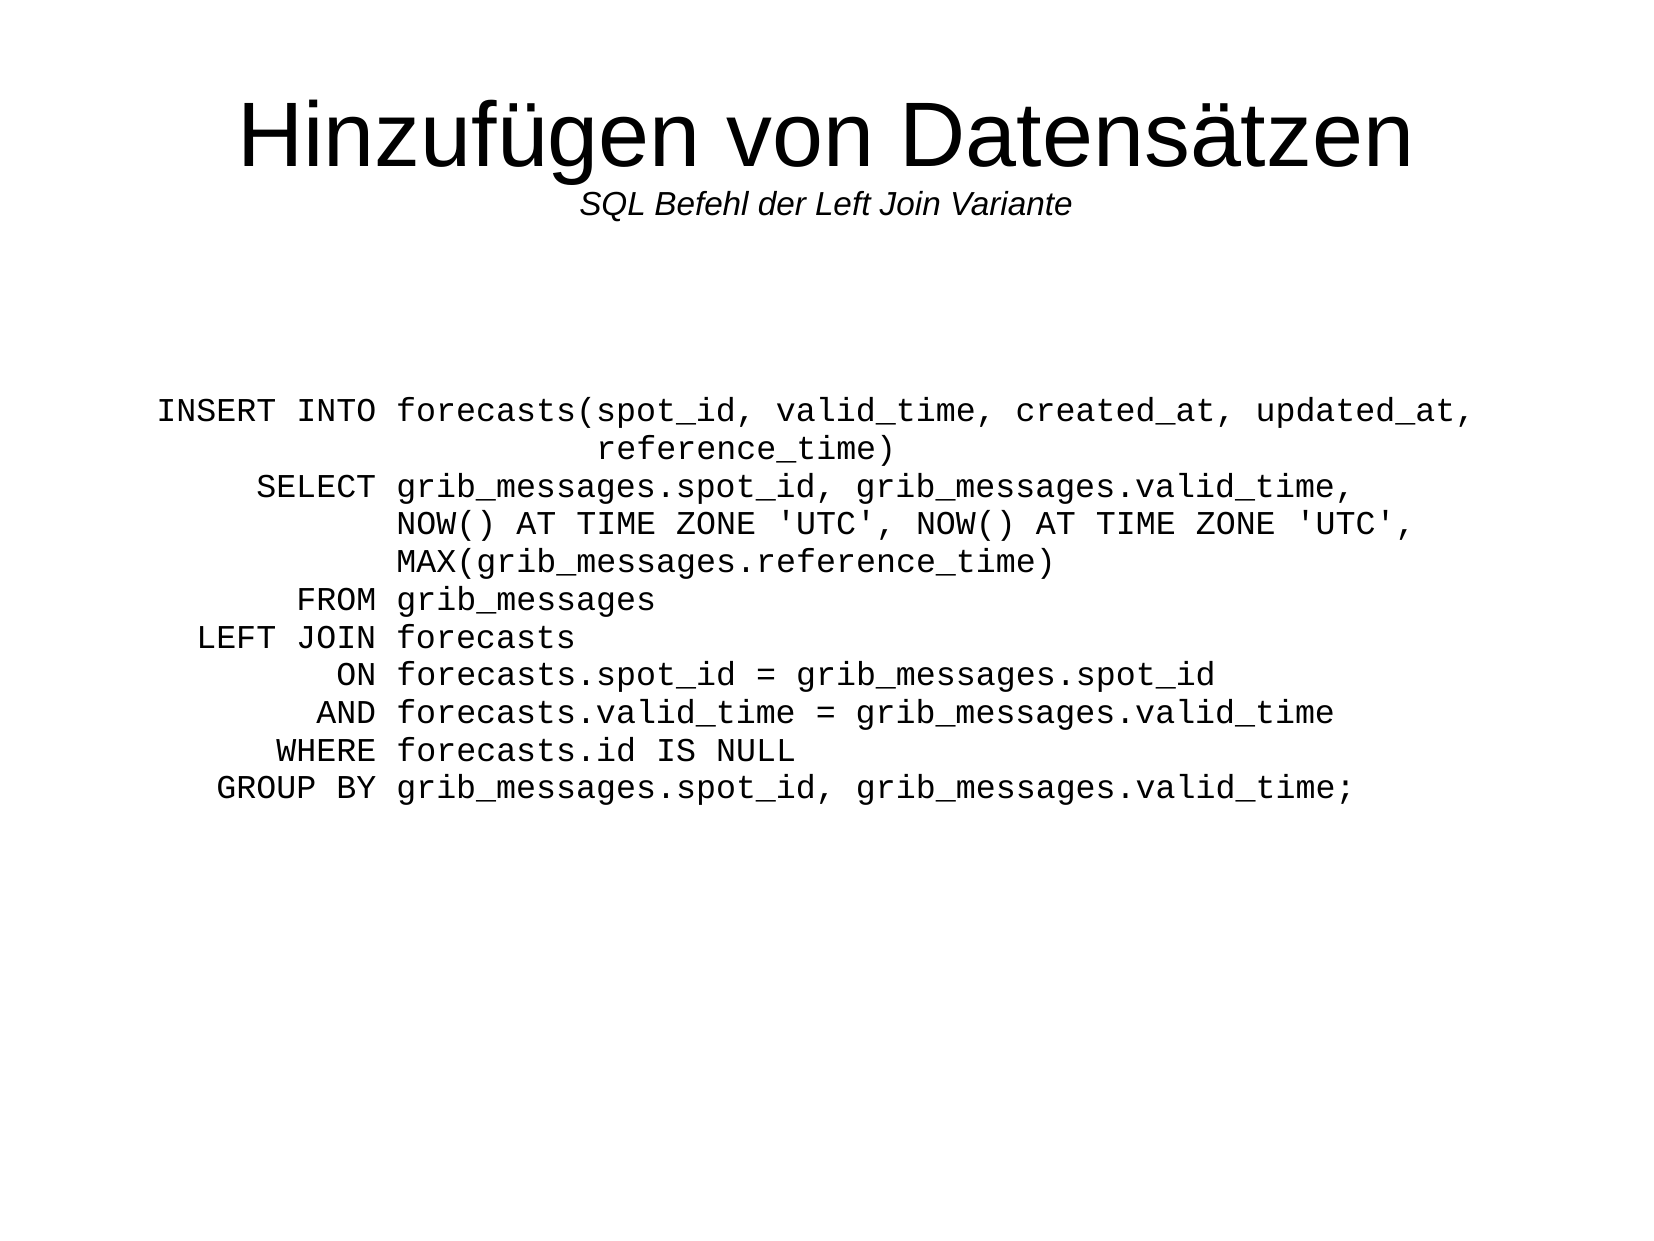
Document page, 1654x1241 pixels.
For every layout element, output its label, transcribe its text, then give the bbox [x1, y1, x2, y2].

subtitle INSERT INTO forecasts(spot_id, valid_time, created_at, updated_at, reference_time) SELECT grib_messages.spot_id, grib_messages.valid_time, NOW() AT TIME ZONE 'UTC', NOW() AT TIME ZONE 'UTC', MAX(grib_messages.reference_time) FROM grib_messages LEFT JOIN forecasts ON forecasts.spot_id = grib_messages.spot_id AND forecasts.valid_time = grib_messages.valid_time WHERE forecasts.id IS NULL GROUP BY grib_messages.spot_id, grib_messages.valid_time; [156, 393, 1497, 847]
title Hinzufügen von Datensätzen SQL Befehl der Left Join Variante [82, 56, 1571, 250]
